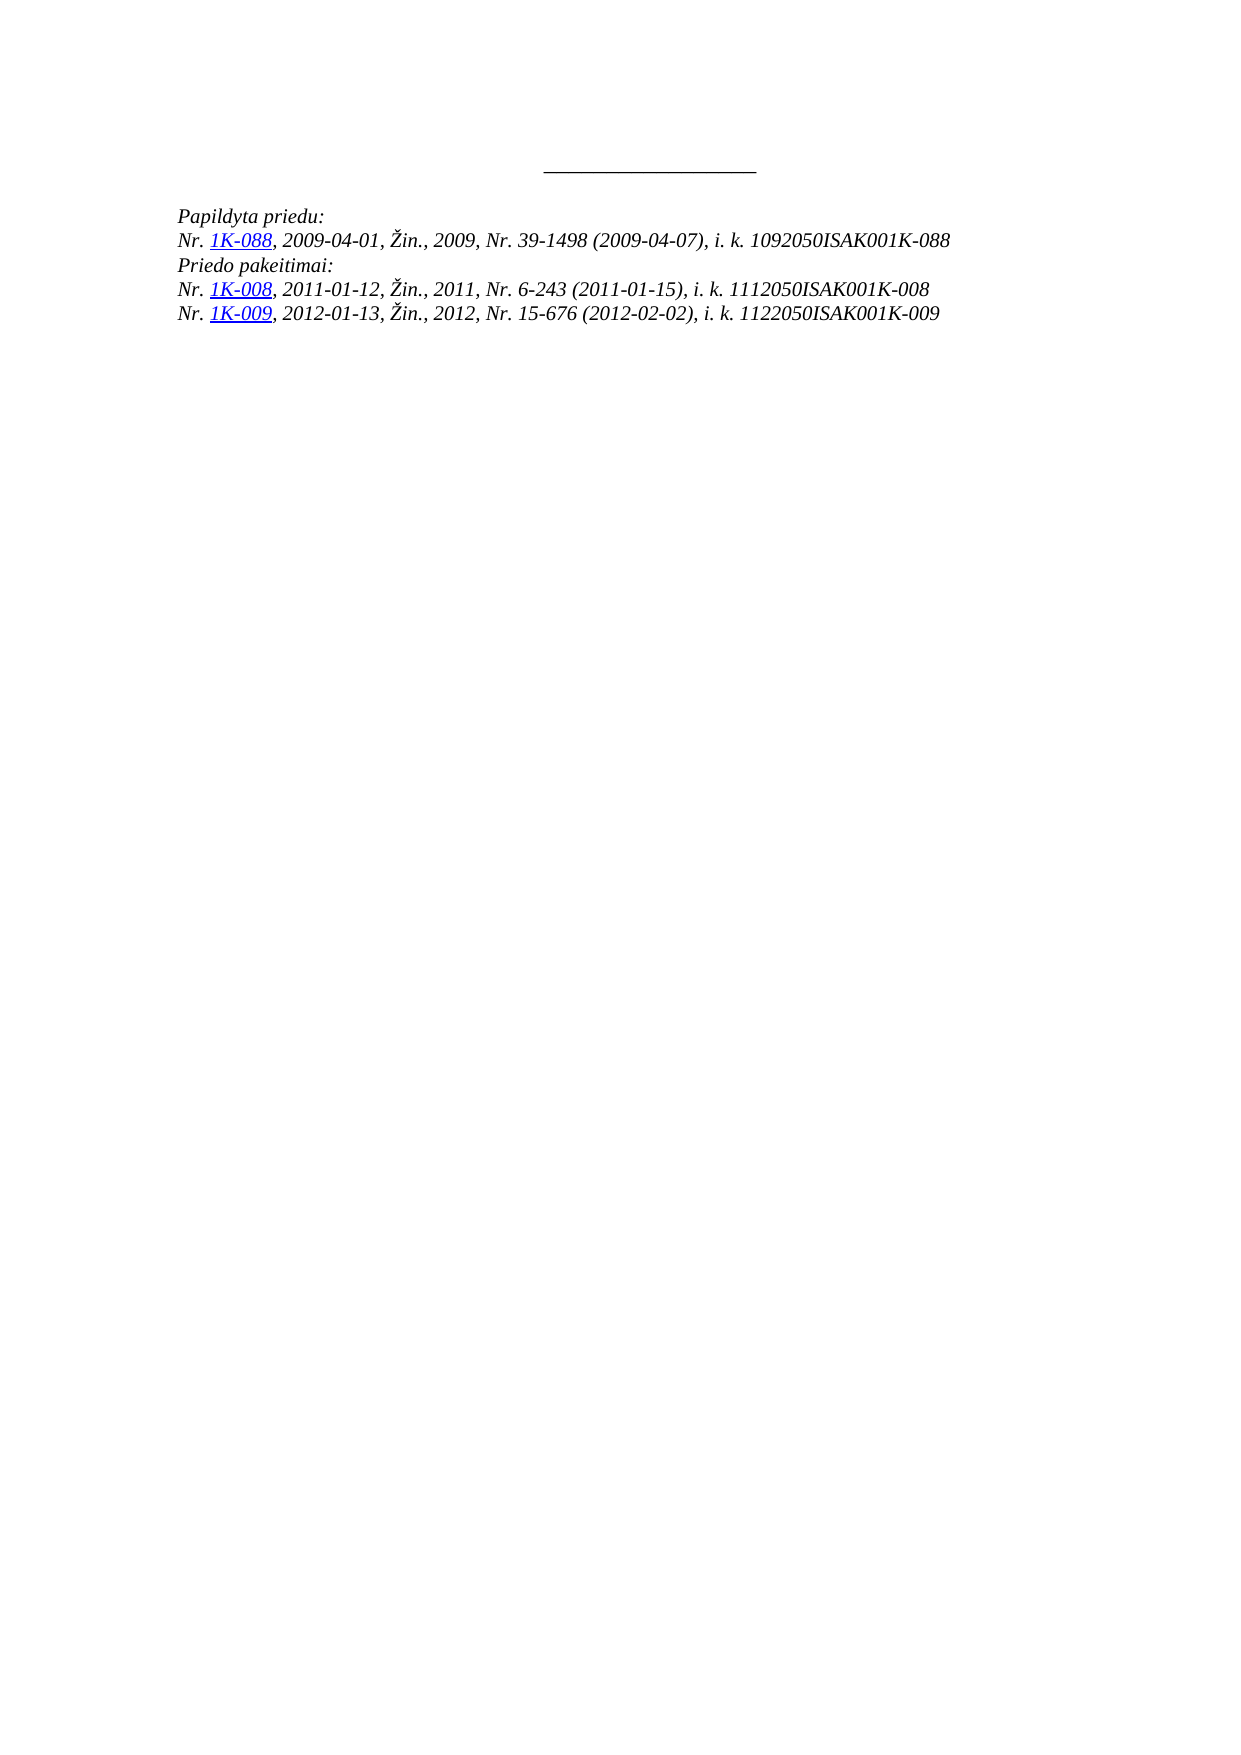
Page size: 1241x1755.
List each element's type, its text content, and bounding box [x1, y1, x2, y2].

text Nr. 1K-088, 2009-04-01, Žin., 2009, Nr. 39-1498 (2009-04-07), i. k. 1092050ISAK001K-088 [177, 228, 1122, 252]
text Papildyta priedu: [177, 204, 1122, 228]
text _________________ [177, 147, 1122, 176]
text Nr. 1K-009, 2012-01-13, Žin., 2012, Nr. 15-676 (2012-02-02), i. k. 1122050ISAK001K-009 [177, 301, 1122, 325]
text Priedo pakeitimai: [177, 252, 1122, 277]
text Nr. 1K-008, 2011-01-12, Žin., 2011, Nr. 6-243 (2011-01-15), i. k. 1112050ISAK001K-008 [177, 277, 1122, 301]
